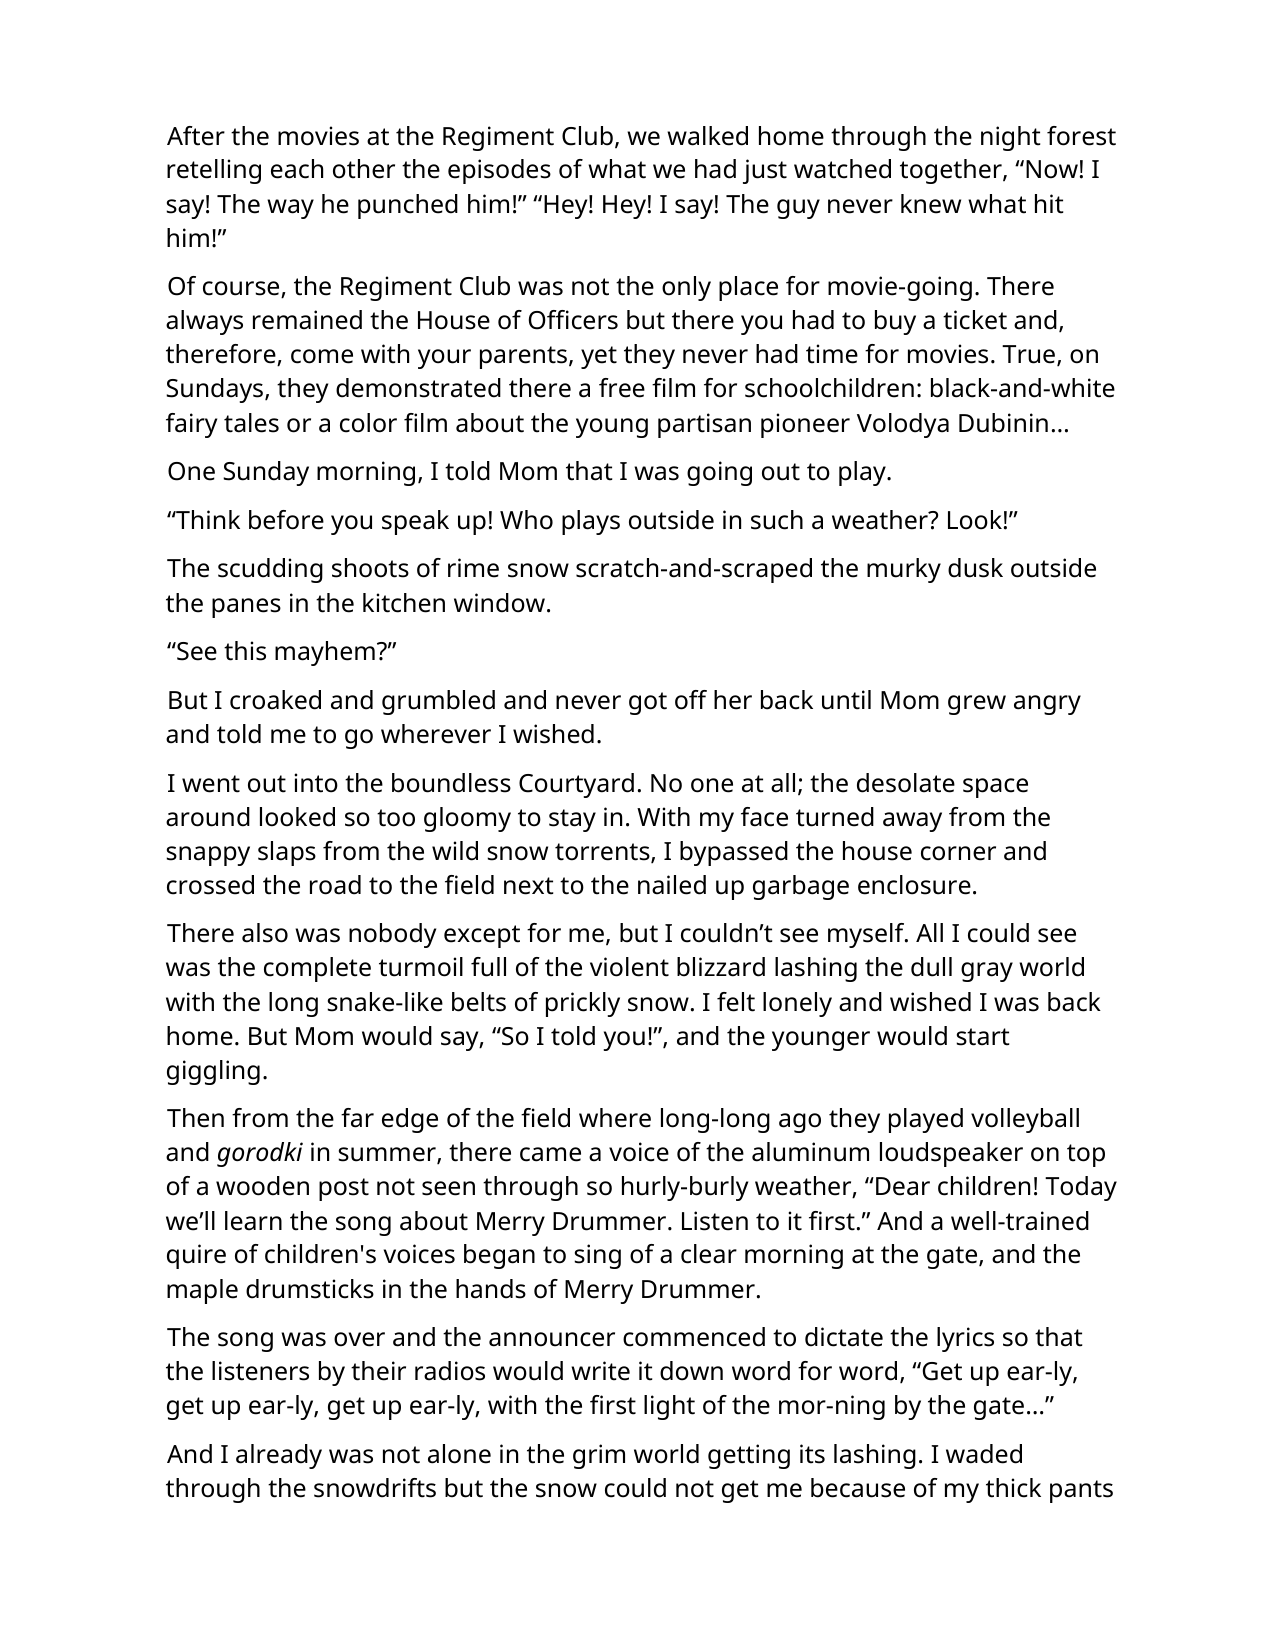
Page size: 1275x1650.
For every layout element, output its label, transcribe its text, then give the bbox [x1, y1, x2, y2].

text The scudding shoots of rime snow scratch-and-scraped the murky dusk outside the panes in the kitchen window. [165, 551, 1118, 619]
text And I already was not alone in the grim world getting its lashing. I waded through the snowdrifts but the snow could not get me because of my thick pants [165, 1437, 1118, 1505]
text There also was nobody except for me, but I couldn’t see myself. All I could see was the complete turmoil full of the violent blizzard lashing the dull gray world with the long snake-like belts of prickly snow. I felt lonely and wished I was back home. But Mom would say, “So I told you!”, and the younger would start giggling. [165, 916, 1118, 1086]
text After the movies at the Regiment Club, we walked home through the night forest retelling each other the episodes of what we had just watched together, “Now! I say! The way he punched him!” “Hey! Hey! I say! The guy never knew what hit him!” [165, 118, 1118, 254]
text The song was over and the announcer commenced to dictate the lyrics so that the listeners by their radios would write it down word for word, “Get up ear-ly, get up ear-ly, get up ear-ly, with the first light of the mor-ning by the gate…” [165, 1320, 1118, 1422]
text Of course, the Regiment Club was not the only place for movie-going. There always remained the House of Officers but there you had to buy a ticket and, therefore, come with your parents, yet they never had time for movies. True, on Sundays, they demonstrated there a free film for schoolchildren: black-and-white fairy tales or a color film about the young partisan pioneer Volodya Dubinin… [165, 269, 1118, 439]
text One Sunday morning, I told Mom that I was going out to play. [165, 454, 1118, 488]
text “See this mayhem?” [165, 634, 1118, 668]
text “Think before you speak up! Who plays outside in such a weather? Look!” [165, 502, 1118, 537]
text But I croaked and grumbled and never got off her back until Mom grew angry and told me to go wherever I wished. [165, 682, 1118, 751]
text Then from the far edge of the field where long-long ago they played volleyball and gorodki in summer, there came a voice of the aluminum loudspeaker on top of a wooden post not seen through so hurly-burly weather, “Dear children! Today we’ll learn the song about Merry Drummer. Listen to it first.” And a well-trained quire of children's voices began to sing of a clear morning at the gate, and the maple drumsticks in the hands of Merry Drummer. [165, 1101, 1118, 1305]
text I went out into the boundless Courtyard. No one at all; the desolate space around looked so too gloomy to stay in. With my face turned away from the snappy slaps from the wild snow torrents, I bypassed the house corner and crossed the road to the field next to the nailed up garbage enclosure. [165, 765, 1118, 901]
